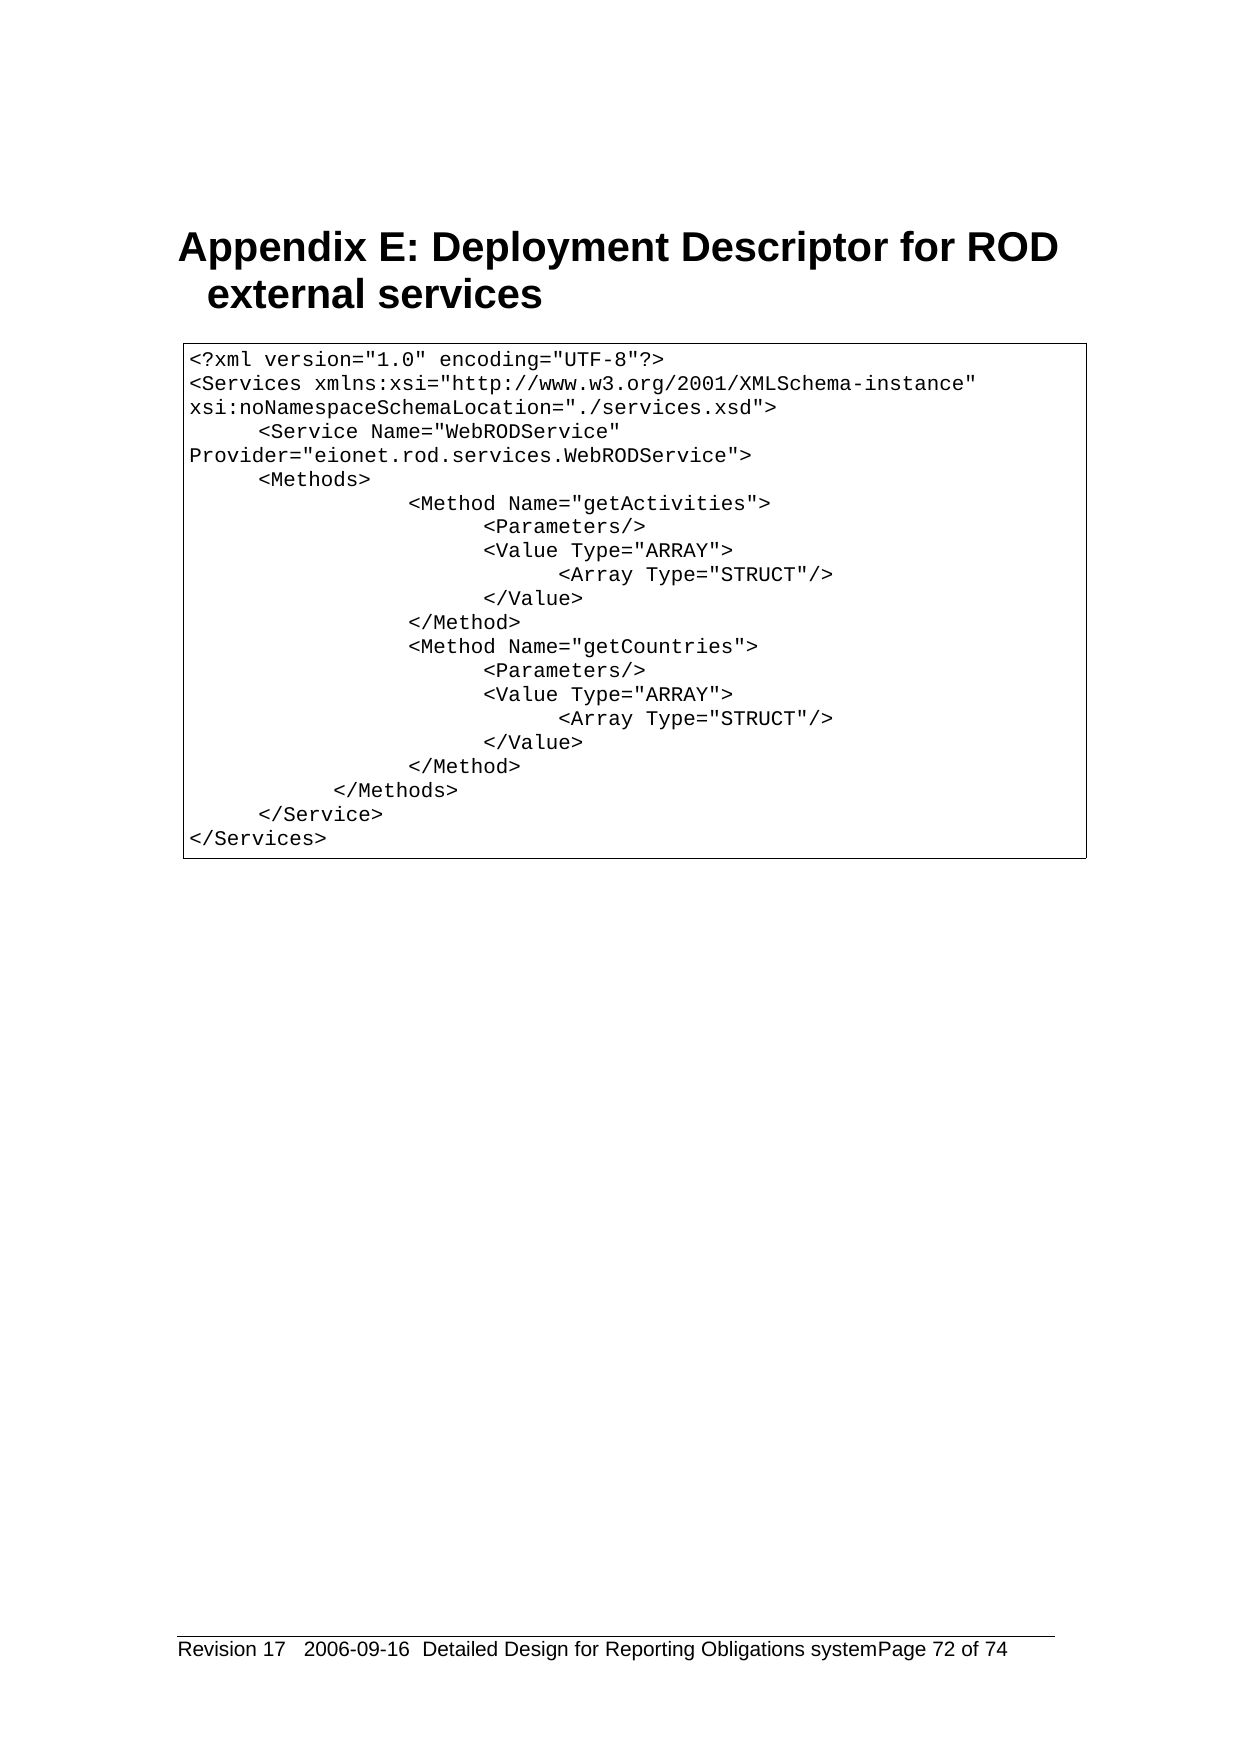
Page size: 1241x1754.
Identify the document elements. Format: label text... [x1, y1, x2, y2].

subtitle Deployment Descriptor for ROD external services [177, 222, 1092, 318]
text <Array Type="STRUCT"/> [184, 702, 1086, 726]
text <Method Name="getActivities"> [184, 486, 1086, 510]
text <Service Name="WebRODService" Provider="eionet.rod.services.WebRODService"> [184, 414, 1086, 462]
text <Value Type="ARRAY"> [184, 678, 1086, 702]
text </Method> [184, 606, 1086, 630]
text <Methods> [184, 462, 1086, 486]
text <?xml version="1.0" encoding="UTF-8"?> [184, 344, 1086, 367]
text </Value> [184, 582, 1086, 606]
text <Parameters/> [184, 654, 1086, 678]
text <Services xmlns:xsi="http://www.w3.org/2001/XMLSchema-instance" xsi:noNamespaceSchemaLocation="./services.xsd"> [184, 367, 1086, 414]
text </Services> [184, 822, 1086, 858]
text </Methods> [184, 774, 1086, 798]
text </Value> [184, 726, 1086, 750]
text <Method Name="getCountries"> [184, 630, 1086, 654]
text <Parameters/> [184, 510, 1086, 534]
text <Value Type="ARRAY"> [184, 534, 1086, 558]
text </Method> [184, 750, 1086, 774]
text <Array Type="STRUCT"/> [184, 558, 1086, 582]
text </Service> [184, 798, 1086, 822]
